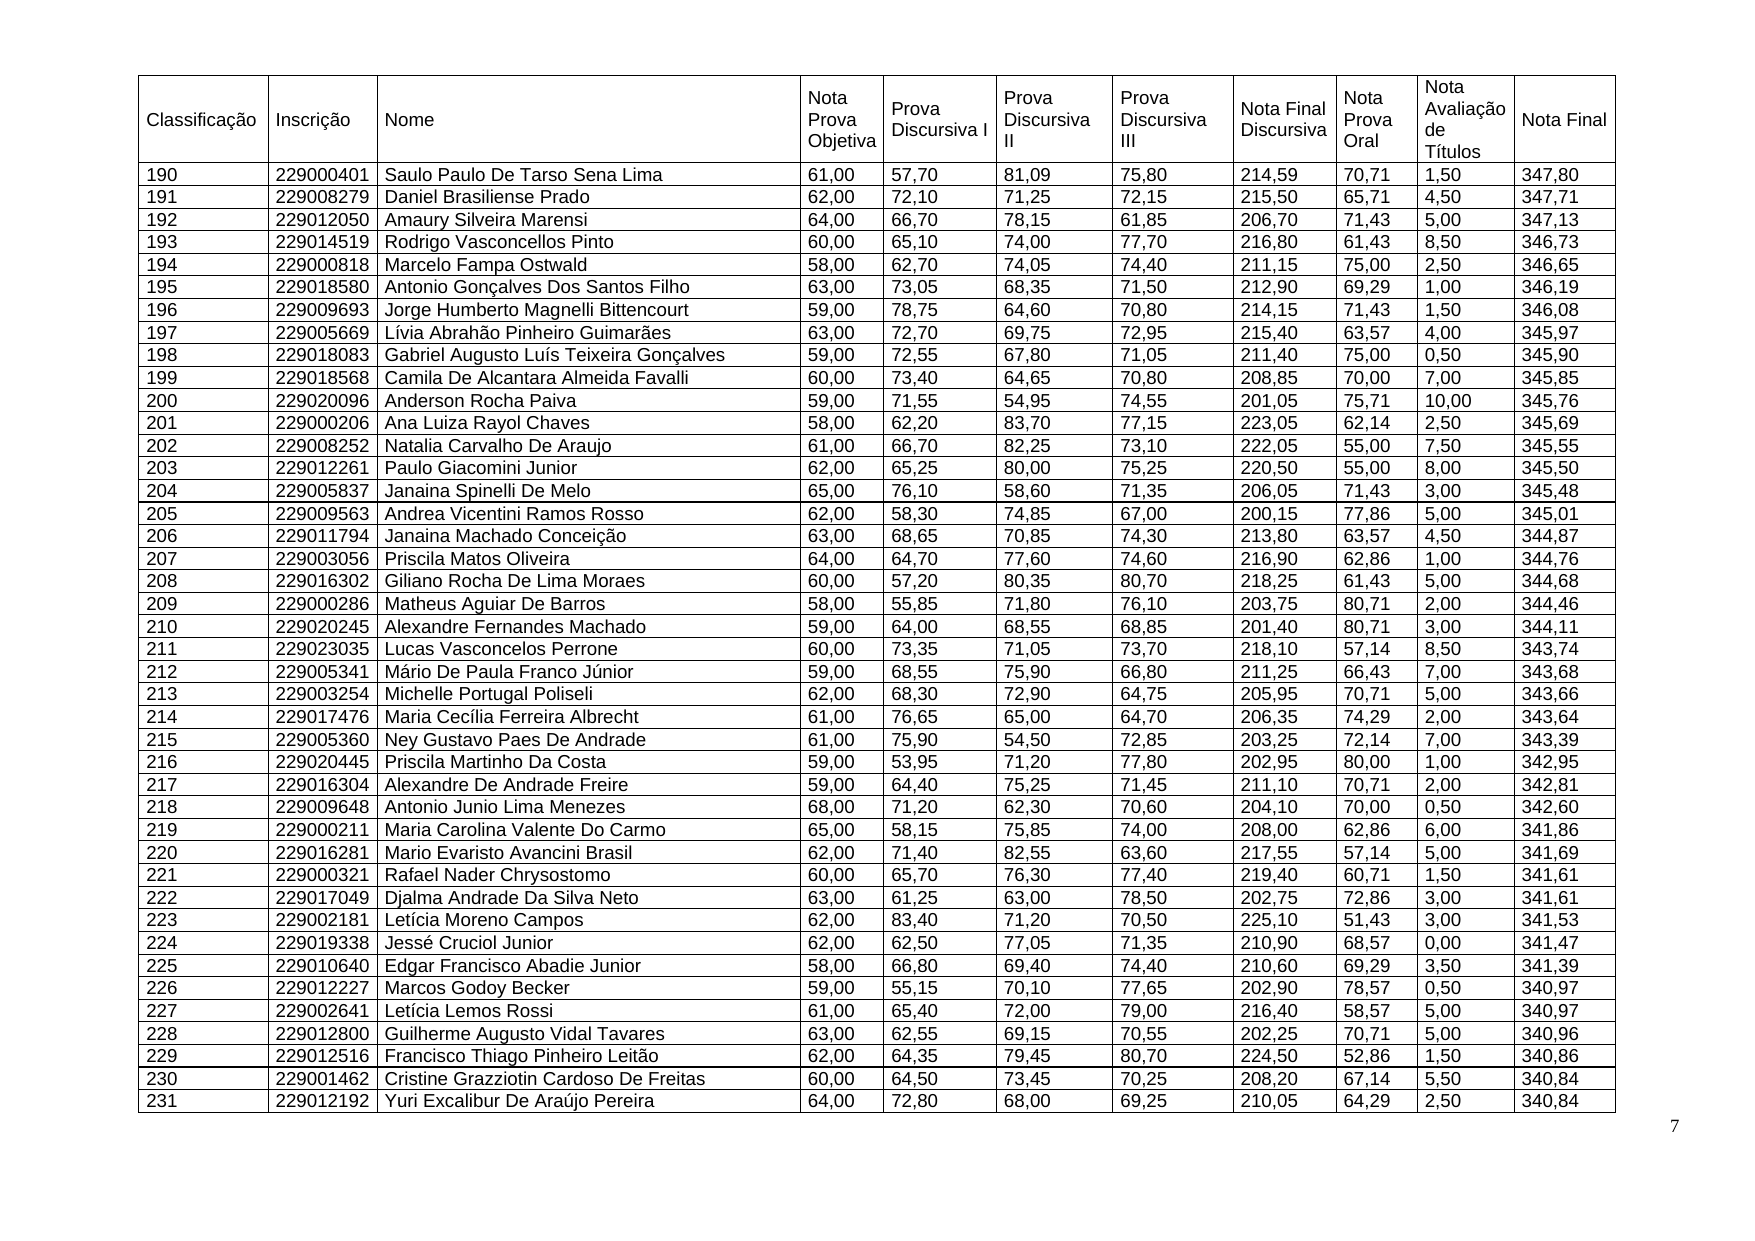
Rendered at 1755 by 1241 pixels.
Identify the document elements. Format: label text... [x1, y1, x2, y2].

table_cell 229014519 [269, 231, 377, 253]
table_cell 343,68 [1515, 661, 1615, 682]
table_cell 214 [139, 706, 268, 727]
table_cell 229000401 [269, 163, 377, 185]
table_cell 229009648 [269, 796, 377, 818]
table_cell 219 [139, 819, 268, 840]
table_cell Priscila Martinho Da Costa [378, 751, 800, 773]
table_cell 60,71 [1337, 864, 1417, 886]
table_cell Saulo Paulo De Tarso Sena Lima [378, 163, 800, 185]
table_cell Matheus Aguiar De Barros [378, 593, 800, 614]
table_cell 210 [139, 615, 268, 637]
table_cell 60,00 [801, 1068, 883, 1089]
table_cell 63,57 [1337, 525, 1417, 547]
table_cell 5,00 [1418, 570, 1514, 592]
table_cell 2,00 [1418, 774, 1514, 795]
table_cell 3,00 [1418, 480, 1514, 501]
table_cell 66,80 [1113, 661, 1233, 682]
table_cell Ana Luiza Rayol Chaves [378, 412, 800, 433]
table_cell 229012050 [269, 209, 377, 230]
table_cell 71,55 [884, 389, 996, 411]
table_cell 72,00 [997, 1000, 1112, 1021]
table_cell Yuri Excalibur De Araújo Pereira [378, 1090, 800, 1112]
table_cell Alexandre Fernandes Machado [378, 615, 800, 637]
table_cell 343,66 [1515, 683, 1615, 705]
table_cell 5,00 [1418, 841, 1514, 863]
table_cell 74,00 [997, 231, 1112, 253]
table_cell 72,80 [884, 1090, 996, 1112]
table_cell 1,00 [1418, 548, 1514, 569]
table_cell 210,60 [1234, 955, 1336, 976]
table_cell 229012516 [269, 1045, 377, 1066]
table_cell 65,00 [997, 706, 1112, 727]
table_cell 74,30 [1113, 525, 1233, 547]
table_cell 70,71 [1337, 163, 1417, 185]
table_cell 77,05 [997, 932, 1112, 953]
table_cell 229018083 [269, 344, 377, 366]
table_cell 191 [139, 186, 268, 207]
table_cell 229001462 [269, 1068, 377, 1089]
table_cell 71,05 [997, 638, 1112, 659]
table_cell 76,10 [884, 480, 996, 501]
table_cell 70,71 [1337, 683, 1417, 705]
table_cell 63,00 [801, 887, 883, 908]
table_cell 229012261 [269, 457, 377, 479]
table_cell 75,90 [884, 729, 996, 750]
table_cell 229020445 [269, 751, 377, 773]
table_cell 218,25 [1234, 570, 1336, 592]
table_cell 190 [139, 163, 268, 185]
table_cell Priscila Matos Oliveira [378, 548, 800, 569]
table_cell 197 [139, 322, 268, 343]
table_cell 75,00 [1337, 344, 1417, 366]
table_cell 223 [139, 909, 268, 931]
table_cell 77,70 [1113, 231, 1233, 253]
table_cell 60,00 [801, 231, 883, 253]
table_cell 10,00 [1418, 389, 1514, 411]
table_cell 208,85 [1234, 367, 1336, 388]
table_cell 216,90 [1234, 548, 1336, 569]
table_cell 71,20 [884, 796, 996, 818]
table_cell 76,30 [997, 864, 1112, 886]
table_cell 340,84 [1515, 1090, 1615, 1112]
table_cell 73,05 [884, 276, 996, 298]
table_cell 71,45 [1113, 774, 1233, 795]
table_cell 54,50 [997, 729, 1112, 750]
table_cell 229011794 [269, 525, 377, 547]
table_cell 81,09 [997, 163, 1112, 185]
table_cell 346,19 [1515, 276, 1615, 298]
table_cell 75,80 [1113, 163, 1233, 185]
table_header Nota Prova Oral [1337, 76, 1417, 162]
table_cell 59,00 [801, 977, 883, 999]
table_cell 203,25 [1234, 729, 1336, 750]
table_cell 345,90 [1515, 344, 1615, 366]
table_cell 61,43 [1337, 231, 1417, 253]
table_cell 75,00 [1337, 254, 1417, 275]
table_header Prova Discursiva I [884, 76, 996, 162]
table_cell 229000286 [269, 593, 377, 614]
table_cell 71,50 [1113, 276, 1233, 298]
table_cell 80,71 [1337, 615, 1417, 637]
table_cell 217 [139, 774, 268, 795]
table_cell 211 [139, 638, 268, 659]
table_cell 204,10 [1234, 796, 1336, 818]
table_cell 7,00 [1418, 367, 1514, 388]
table_cell 218,10 [1234, 638, 1336, 659]
table_cell 345,85 [1515, 367, 1615, 388]
table_cell 68,65 [884, 525, 996, 547]
table_cell 0,50 [1418, 344, 1514, 366]
table_cell 69,15 [997, 1022, 1112, 1044]
table_cell 83,70 [997, 412, 1112, 433]
table_cell 74,60 [1113, 548, 1233, 569]
table_cell 229012227 [269, 977, 377, 999]
table_cell 58,30 [884, 503, 996, 524]
table_cell 54,95 [997, 389, 1112, 411]
table_cell 3,50 [1418, 955, 1514, 976]
table_cell Cristine Grazziotin Cardoso De Freitas [378, 1068, 800, 1089]
table_cell 63,60 [1113, 841, 1233, 863]
table_cell 74,05 [997, 254, 1112, 275]
table_cell Antonio Junio Lima Menezes [378, 796, 800, 818]
table_cell 200,15 [1234, 503, 1336, 524]
table_cell 226 [139, 977, 268, 999]
table_cell 208 [139, 570, 268, 592]
table_cell Maria Carolina Valente Do Carmo [378, 819, 800, 840]
table_cell 72,15 [1113, 186, 1233, 207]
table_cell 344,76 [1515, 548, 1615, 569]
table_cell 60,00 [801, 367, 883, 388]
table_cell 201,05 [1234, 389, 1336, 411]
table_cell 70,80 [1113, 367, 1233, 388]
table_cell 59,00 [801, 389, 883, 411]
table_cell 59,00 [801, 615, 883, 637]
table_cell 4,50 [1418, 186, 1514, 207]
table_cell 51,43 [1337, 909, 1417, 931]
table_cell Francisco Thiago Pinheiro Leitão [378, 1045, 800, 1066]
table_cell 346,65 [1515, 254, 1615, 275]
table_cell 70,10 [997, 977, 1112, 999]
table_cell 71,05 [1113, 344, 1233, 366]
table_cell 72,86 [1337, 887, 1417, 908]
table_cell 231 [139, 1090, 268, 1112]
table_cell 229018580 [269, 276, 377, 298]
table_cell 64,70 [1113, 706, 1233, 727]
table_cell Rafael Nader Chrysostomo [378, 864, 800, 886]
table_cell 68,30 [884, 683, 996, 705]
table_cell 209 [139, 593, 268, 614]
table_cell 0,50 [1418, 796, 1514, 818]
table_cell 59,00 [801, 751, 883, 773]
table_cell 63,00 [801, 322, 883, 343]
table_cell 62,20 [884, 412, 996, 433]
table_cell 65,70 [884, 864, 996, 886]
table_cell 341,47 [1515, 932, 1615, 953]
table_cell 211,40 [1234, 344, 1336, 366]
table_cell 58,00 [801, 412, 883, 433]
table_cell 5,00 [1418, 1022, 1514, 1044]
table_cell 63,00 [801, 1022, 883, 1044]
table_cell 66,80 [884, 955, 996, 976]
table_cell 1,50 [1418, 1045, 1514, 1066]
table_cell 76,10 [1113, 593, 1233, 614]
table_cell 58,15 [884, 819, 996, 840]
table_cell 59,00 [801, 661, 883, 682]
table_cell 60,00 [801, 638, 883, 659]
table_cell 202,75 [1234, 887, 1336, 908]
table_cell 221 [139, 864, 268, 886]
table_cell 344,68 [1515, 570, 1615, 592]
table_cell 65,10 [884, 231, 996, 253]
table_cell 78,57 [1337, 977, 1417, 999]
table_cell 77,40 [1113, 864, 1233, 886]
table_cell 65,40 [884, 1000, 996, 1021]
table_cell 64,35 [884, 1045, 996, 1066]
table_cell 345,50 [1515, 457, 1615, 479]
table_cell 73,45 [997, 1068, 1112, 1089]
table_cell 61,00 [801, 163, 883, 185]
table_cell 216 [139, 751, 268, 773]
table_cell 347,71 [1515, 186, 1615, 207]
table_header Prova Discursiva II [997, 76, 1112, 162]
table_cell 3,00 [1418, 909, 1514, 931]
table_cell 72,85 [1113, 729, 1233, 750]
table_cell 340,97 [1515, 977, 1615, 999]
table_cell 62,86 [1337, 548, 1417, 569]
table_cell 77,80 [1113, 751, 1233, 773]
table_cell 78,15 [997, 209, 1112, 230]
table_cell 0,00 [1418, 932, 1514, 953]
table_cell 229019338 [269, 932, 377, 953]
table_cell 80,00 [997, 457, 1112, 479]
table_cell 345,55 [1515, 435, 1615, 456]
table_cell 229008252 [269, 435, 377, 456]
table_cell Lívia Abrahão Pinheiro Guimarães [378, 322, 800, 343]
table_header Prova Discursiva III [1113, 76, 1233, 162]
table_cell 73,40 [884, 367, 996, 388]
table_cell 55,00 [1337, 435, 1417, 456]
table_cell 75,25 [1113, 457, 1233, 479]
table_cell 61,00 [801, 435, 883, 456]
table_cell 202 [139, 435, 268, 456]
table_cell 65,00 [801, 819, 883, 840]
table_cell 229017049 [269, 887, 377, 908]
table_cell 202,90 [1234, 977, 1336, 999]
table_cell 342,95 [1515, 751, 1615, 773]
table_cell 68,85 [1113, 615, 1233, 637]
table_cell 70,71 [1337, 1022, 1417, 1044]
table_cell 58,57 [1337, 1000, 1417, 1021]
table_cell Marcelo Fampa Ostwald [378, 254, 800, 275]
table_cell 63,00 [801, 525, 883, 547]
table_cell 206 [139, 525, 268, 547]
table_cell 75,85 [997, 819, 1112, 840]
table_cell 61,25 [884, 887, 996, 908]
table_cell 6,00 [1418, 819, 1514, 840]
table_cell 67,80 [997, 344, 1112, 366]
table_cell 67,14 [1337, 1068, 1417, 1089]
table_cell 71,43 [1337, 209, 1417, 230]
table_cell 225 [139, 955, 268, 976]
table_cell 80,00 [1337, 751, 1417, 773]
table_cell 346,08 [1515, 299, 1615, 321]
table_cell 72,70 [884, 322, 996, 343]
table_cell 74,00 [1113, 819, 1233, 840]
table_cell Daniel Brasiliense Prado [378, 186, 800, 207]
table_cell 62,00 [801, 932, 883, 953]
table_cell 70,00 [1337, 367, 1417, 388]
table_cell 347,13 [1515, 209, 1615, 230]
table_cell 63,57 [1337, 322, 1417, 343]
table_cell 345,01 [1515, 503, 1615, 524]
table_cell 61,00 [801, 1000, 883, 1021]
table_cell 61,00 [801, 729, 883, 750]
table_cell 8,00 [1418, 457, 1514, 479]
table_cell 195 [139, 276, 268, 298]
table_cell 341,53 [1515, 909, 1615, 931]
table_cell 62,00 [801, 683, 883, 705]
table_cell 193 [139, 231, 268, 253]
table_cell 212,90 [1234, 276, 1336, 298]
table_cell 217,55 [1234, 841, 1336, 863]
table_cell 62,86 [1337, 819, 1417, 840]
table_cell 61,43 [1337, 570, 1417, 592]
table_cell 62,00 [801, 457, 883, 479]
table_cell 341,69 [1515, 841, 1615, 863]
table_cell 215,50 [1234, 186, 1336, 207]
table_cell 82,55 [997, 841, 1112, 863]
table_cell 69,29 [1337, 276, 1417, 298]
table_cell 214,15 [1234, 299, 1336, 321]
table_cell 341,39 [1515, 955, 1615, 976]
table_cell 64,00 [884, 615, 996, 637]
table_cell 62,50 [884, 932, 996, 953]
table_cell 346,73 [1515, 231, 1615, 253]
table_cell 70,55 [1113, 1022, 1233, 1044]
table_cell 1,00 [1418, 751, 1514, 773]
table_cell 222 [139, 887, 268, 908]
table_cell Janaina Spinelli De Melo [378, 480, 800, 501]
table_cell 64,00 [801, 209, 883, 230]
table_cell Jorge Humberto Magnelli Bittencourt [378, 299, 800, 321]
table_cell Amaury Silveira Marensi [378, 209, 800, 230]
table_cell 60,00 [801, 864, 883, 886]
table_cell 229005360 [269, 729, 377, 750]
table_header Nota Final Discursiva [1234, 76, 1336, 162]
table_cell 70,71 [1337, 774, 1417, 795]
table_cell 72,10 [884, 186, 996, 207]
table_cell 72,14 [1337, 729, 1417, 750]
table_cell 345,69 [1515, 412, 1615, 433]
table_cell 206,05 [1234, 480, 1336, 501]
table_cell 202,95 [1234, 751, 1336, 773]
table_cell 198 [139, 344, 268, 366]
table_cell 69,40 [997, 955, 1112, 976]
table_cell 213,80 [1234, 525, 1336, 547]
table_cell 4,50 [1418, 525, 1514, 547]
table_cell 200 [139, 389, 268, 411]
table_cell 80,71 [1337, 593, 1417, 614]
table_cell Guilherme Augusto Vidal Tavares [378, 1022, 800, 1044]
table_cell 7,00 [1418, 729, 1514, 750]
table_cell 64,50 [884, 1068, 996, 1089]
table_cell 2,50 [1418, 1090, 1514, 1112]
table_cell 227 [139, 1000, 268, 1021]
table_cell 55,15 [884, 977, 996, 999]
table_cell 1,50 [1418, 864, 1514, 886]
table_cell 71,20 [997, 909, 1112, 931]
table_header Classificação [139, 76, 268, 162]
table_cell 57,70 [884, 163, 996, 185]
table_cell 72,55 [884, 344, 996, 366]
table_cell 65,25 [884, 457, 996, 479]
table_cell 58,00 [801, 955, 883, 976]
table_cell 70,80 [1113, 299, 1233, 321]
table_cell 3,00 [1418, 887, 1514, 908]
table_cell 66,43 [1337, 661, 1417, 682]
table_cell 343,39 [1515, 729, 1615, 750]
table_cell Maria Cecília Ferreira Albrecht [378, 706, 800, 727]
table_cell 210,90 [1234, 932, 1336, 953]
table_cell 71,35 [1113, 480, 1233, 501]
table_cell 212 [139, 661, 268, 682]
table_cell 194 [139, 254, 268, 275]
table_cell 208,00 [1234, 819, 1336, 840]
table_cell 210,05 [1234, 1090, 1336, 1112]
table_cell 2,00 [1418, 593, 1514, 614]
table_cell Djalma Andrade Da Silva Neto [378, 887, 800, 908]
table_cell 229002641 [269, 1000, 377, 1021]
table_cell 52,86 [1337, 1045, 1417, 1066]
table_cell 229000321 [269, 864, 377, 886]
table_cell 220 [139, 841, 268, 863]
table_cell 229023035 [269, 638, 377, 659]
table_cell 57,14 [1337, 638, 1417, 659]
table_cell 5,00 [1418, 1000, 1514, 1021]
table_cell Michelle Portugal Poliseli [378, 683, 800, 705]
table_cell 202,25 [1234, 1022, 1336, 1044]
table_cell 229005341 [269, 661, 377, 682]
table_cell 71,40 [884, 841, 996, 863]
table_cell 73,10 [1113, 435, 1233, 456]
table_cell 64,65 [997, 367, 1112, 388]
table_cell Marcos Godoy Becker [378, 977, 800, 999]
table_cell 75,71 [1337, 389, 1417, 411]
table_cell 224 [139, 932, 268, 953]
table_cell 206,70 [1234, 209, 1336, 230]
table_cell 216,40 [1234, 1000, 1336, 1021]
table_cell 229003254 [269, 683, 377, 705]
table_cell 71,35 [1113, 932, 1233, 953]
table_cell 62,00 [801, 186, 883, 207]
table_cell 203,75 [1234, 593, 1336, 614]
table_cell 62,00 [801, 503, 883, 524]
table_cell 77,86 [1337, 503, 1417, 524]
table_cell 53,95 [884, 751, 996, 773]
table_header Nota Avaliação de Títulos [1418, 76, 1514, 162]
table_cell 64,70 [884, 548, 996, 569]
table_cell 229012192 [269, 1090, 377, 1112]
table_cell 72,95 [1113, 322, 1233, 343]
table_cell 68,35 [997, 276, 1112, 298]
table_cell 76,65 [884, 706, 996, 727]
table_cell 69,25 [1113, 1090, 1233, 1112]
table_cell 69,75 [997, 322, 1112, 343]
table_cell 340,96 [1515, 1022, 1615, 1044]
table_cell 64,60 [997, 299, 1112, 321]
table_cell 223,05 [1234, 412, 1336, 433]
table_cell 58,00 [801, 593, 883, 614]
table_cell 80,70 [1113, 570, 1233, 592]
table_cell 199 [139, 367, 268, 388]
table_cell 74,55 [1113, 389, 1233, 411]
table_cell 74,40 [1113, 955, 1233, 976]
table_cell 68,55 [997, 615, 1112, 637]
table_cell 219,40 [1234, 864, 1336, 886]
table_cell 59,00 [801, 344, 883, 366]
table_cell 62,00 [801, 1045, 883, 1066]
table_cell 75,25 [997, 774, 1112, 795]
table_cell 229000818 [269, 254, 377, 275]
table_cell 62,70 [884, 254, 996, 275]
table_cell 70,25 [1113, 1068, 1233, 1089]
table_cell 229010640 [269, 955, 377, 976]
table_cell 225,10 [1234, 909, 1336, 931]
table_cell 75,90 [997, 661, 1112, 682]
table_cell 343,74 [1515, 638, 1615, 659]
table_cell 8,50 [1418, 638, 1514, 659]
table_cell 215 [139, 729, 268, 750]
table_cell 1,00 [1418, 276, 1514, 298]
table_header Inscrição [269, 76, 377, 162]
table_cell 70,85 [997, 525, 1112, 547]
table_cell 343,64 [1515, 706, 1615, 727]
table_cell Mário De Paula Franco Júnior [378, 661, 800, 682]
table_cell 7,00 [1418, 661, 1514, 682]
table_cell 74,29 [1337, 706, 1417, 727]
table_cell Letícia Lemos Rossi [378, 1000, 800, 1021]
table_cell 74,85 [997, 503, 1112, 524]
table_cell 347,80 [1515, 163, 1615, 185]
table_cell Janaina Machado Conceição [378, 525, 800, 547]
table_cell 66,70 [884, 435, 996, 456]
table_cell 61,00 [801, 706, 883, 727]
table_cell 79,45 [997, 1045, 1112, 1066]
table_cell 0,50 [1418, 977, 1514, 999]
table_cell 340,97 [1515, 1000, 1615, 1021]
table_cell 71,80 [997, 593, 1112, 614]
table_cell 67,00 [1113, 503, 1233, 524]
table_cell 214,59 [1234, 163, 1336, 185]
table_cell 215,40 [1234, 322, 1336, 343]
table_cell 64,40 [884, 774, 996, 795]
table_cell Gabriel Augusto Luís Teixeira Gonçalves [378, 344, 800, 366]
table_cell 228 [139, 1022, 268, 1044]
table_cell 4,00 [1418, 322, 1514, 343]
table_cell 208,20 [1234, 1068, 1336, 1089]
table_cell Edgar Francisco Abadie Junior [378, 955, 800, 976]
table_header Nome [378, 76, 800, 162]
table_cell 65,71 [1337, 186, 1417, 207]
table_cell Andrea Vicentini Ramos Rosso [378, 503, 800, 524]
table_cell 203 [139, 457, 268, 479]
table_cell 71,20 [997, 751, 1112, 773]
table_cell 207 [139, 548, 268, 569]
table_cell 82,25 [997, 435, 1112, 456]
table_cell 79,00 [1113, 1000, 1233, 1021]
table_cell 213 [139, 683, 268, 705]
table_cell Anderson Rocha Paiva [378, 389, 800, 411]
table_cell 60,00 [801, 570, 883, 592]
table_cell Paulo Giacomini Junior [378, 457, 800, 479]
table_cell 218 [139, 796, 268, 818]
table_cell 80,35 [997, 570, 1112, 592]
table_cell 201,40 [1234, 615, 1336, 637]
table_cell 2,50 [1418, 412, 1514, 433]
table_cell 77,65 [1113, 977, 1233, 999]
table_cell 68,00 [997, 1090, 1112, 1112]
table_cell 345,48 [1515, 480, 1615, 501]
table_cell 341,61 [1515, 864, 1615, 886]
table_cell Mario Evaristo Avancini Brasil [378, 841, 800, 863]
table_cell 2,50 [1418, 254, 1514, 275]
table_cell 229002181 [269, 909, 377, 931]
table_cell 340,84 [1515, 1068, 1615, 1089]
table_cell 57,20 [884, 570, 996, 592]
table_cell 204 [139, 480, 268, 501]
table_cell Lucas Vasconcelos Perrone [378, 638, 800, 659]
table_cell 222,05 [1234, 435, 1336, 456]
table_cell 205,95 [1234, 683, 1336, 705]
table_cell 229 [139, 1045, 268, 1066]
table_cell 220,50 [1234, 457, 1336, 479]
table_cell 211,15 [1234, 254, 1336, 275]
table_cell 58,00 [801, 254, 883, 275]
table_cell 211,25 [1234, 661, 1336, 682]
table_cell 62,14 [1337, 412, 1417, 433]
table_cell 83,40 [884, 909, 996, 931]
table_cell 1,50 [1418, 299, 1514, 321]
table_cell 70,60 [1113, 796, 1233, 818]
table_cell 59,00 [801, 299, 883, 321]
table_cell 71,43 [1337, 299, 1417, 321]
table_cell 74,40 [1113, 254, 1233, 275]
table_cell 5,00 [1418, 209, 1514, 230]
table_cell 192 [139, 209, 268, 230]
table_cell 205 [139, 503, 268, 524]
table_cell 62,55 [884, 1022, 996, 1044]
table_cell Camila De Alcantara Almeida Favalli [378, 367, 800, 388]
table_cell 345,76 [1515, 389, 1615, 411]
table_cell 1,50 [1418, 163, 1514, 185]
table_cell 229012800 [269, 1022, 377, 1044]
table_cell Letícia Moreno Campos [378, 909, 800, 931]
table_cell 211,10 [1234, 774, 1336, 795]
table_cell 229020245 [269, 615, 377, 637]
table_cell 80,70 [1113, 1045, 1233, 1066]
table_cell 206,35 [1234, 706, 1336, 727]
table_cell 5,50 [1418, 1068, 1514, 1089]
table_cell 62,00 [801, 841, 883, 863]
table_cell 3,00 [1418, 615, 1514, 637]
table_cell 344,46 [1515, 593, 1615, 614]
table_cell 69,29 [1337, 955, 1417, 976]
table_cell 63,00 [801, 276, 883, 298]
table_cell 341,61 [1515, 887, 1615, 908]
table_cell 64,00 [801, 548, 883, 569]
table_cell Antonio Gonçalves Dos Santos Filho [378, 276, 800, 298]
table_cell 229016281 [269, 841, 377, 863]
table_cell Alexandre De Andrade Freire [378, 774, 800, 795]
table_cell 64,00 [801, 1090, 883, 1112]
table_cell 342,60 [1515, 796, 1615, 818]
table_cell 196 [139, 299, 268, 321]
table_cell 77,60 [997, 548, 1112, 569]
table_cell 66,70 [884, 209, 996, 230]
table_cell 68,57 [1337, 932, 1417, 953]
table_cell 344,87 [1515, 525, 1615, 547]
table_cell 229005669 [269, 322, 377, 343]
table_cell 8,50 [1418, 231, 1514, 253]
table_cell 341,86 [1515, 819, 1615, 840]
table_cell 63,00 [997, 887, 1112, 908]
table_cell 68,00 [801, 796, 883, 818]
table_cell 229008279 [269, 186, 377, 207]
table_cell 230 [139, 1068, 268, 1089]
table_cell 59,00 [801, 774, 883, 795]
table_cell 55,00 [1337, 457, 1417, 479]
table_cell 64,75 [1113, 683, 1233, 705]
table_cell 229005837 [269, 480, 377, 501]
table_header Nota Prova Objetiva [801, 76, 883, 162]
table_cell 55,85 [884, 593, 996, 614]
table_cell 62,30 [997, 796, 1112, 818]
table_cell 62,00 [801, 909, 883, 931]
table_cell 229017476 [269, 706, 377, 727]
table_cell 229003056 [269, 548, 377, 569]
table_cell 7,50 [1418, 435, 1514, 456]
table_cell 72,90 [997, 683, 1112, 705]
table_cell 58,60 [997, 480, 1112, 501]
table_cell 70,00 [1337, 796, 1417, 818]
table_cell 64,29 [1337, 1090, 1417, 1112]
table_cell 5,00 [1418, 683, 1514, 705]
table_cell 340,86 [1515, 1045, 1615, 1066]
table_cell 216,80 [1234, 231, 1336, 253]
table_cell Natalia Carvalho De Araujo [378, 435, 800, 456]
table_cell 77,15 [1113, 412, 1233, 433]
table_cell Ney Gustavo Paes De Andrade [378, 729, 800, 750]
table_cell 2,00 [1418, 706, 1514, 727]
table_cell 229020096 [269, 389, 377, 411]
table_cell 68,55 [884, 661, 996, 682]
table_cell 224,50 [1234, 1045, 1336, 1066]
table_cell Giliano Rocha De Lima Moraes [378, 570, 800, 592]
table_cell 5,00 [1418, 503, 1514, 524]
table_cell 61,85 [1113, 209, 1233, 230]
table_cell 71,43 [1337, 480, 1417, 501]
table_cell 78,75 [884, 299, 996, 321]
table_cell 229009693 [269, 299, 377, 321]
table_cell 229000211 [269, 819, 377, 840]
table_cell 344,11 [1515, 615, 1615, 637]
table_cell 65,00 [801, 480, 883, 501]
table_cell 201 [139, 412, 268, 433]
table_cell 57,14 [1337, 841, 1417, 863]
table_cell 229016304 [269, 774, 377, 795]
table_cell 73,70 [1113, 638, 1233, 659]
table_cell 229016302 [269, 570, 377, 592]
table_header Nota Final [1515, 76, 1615, 162]
table_cell 71,25 [997, 186, 1112, 207]
table_cell 78,50 [1113, 887, 1233, 908]
table_cell Jessé Cruciol Junior [378, 932, 800, 953]
table_cell 345,97 [1515, 322, 1615, 343]
table_cell Rodrigo Vasconcellos Pinto [378, 231, 800, 253]
table_cell 70,50 [1113, 909, 1233, 931]
table_cell 229009563 [269, 503, 377, 524]
table_cell 73,35 [884, 638, 996, 659]
table_cell 342,81 [1515, 774, 1615, 795]
table_cell 229000206 [269, 412, 377, 433]
table_cell 229018568 [269, 367, 377, 388]
